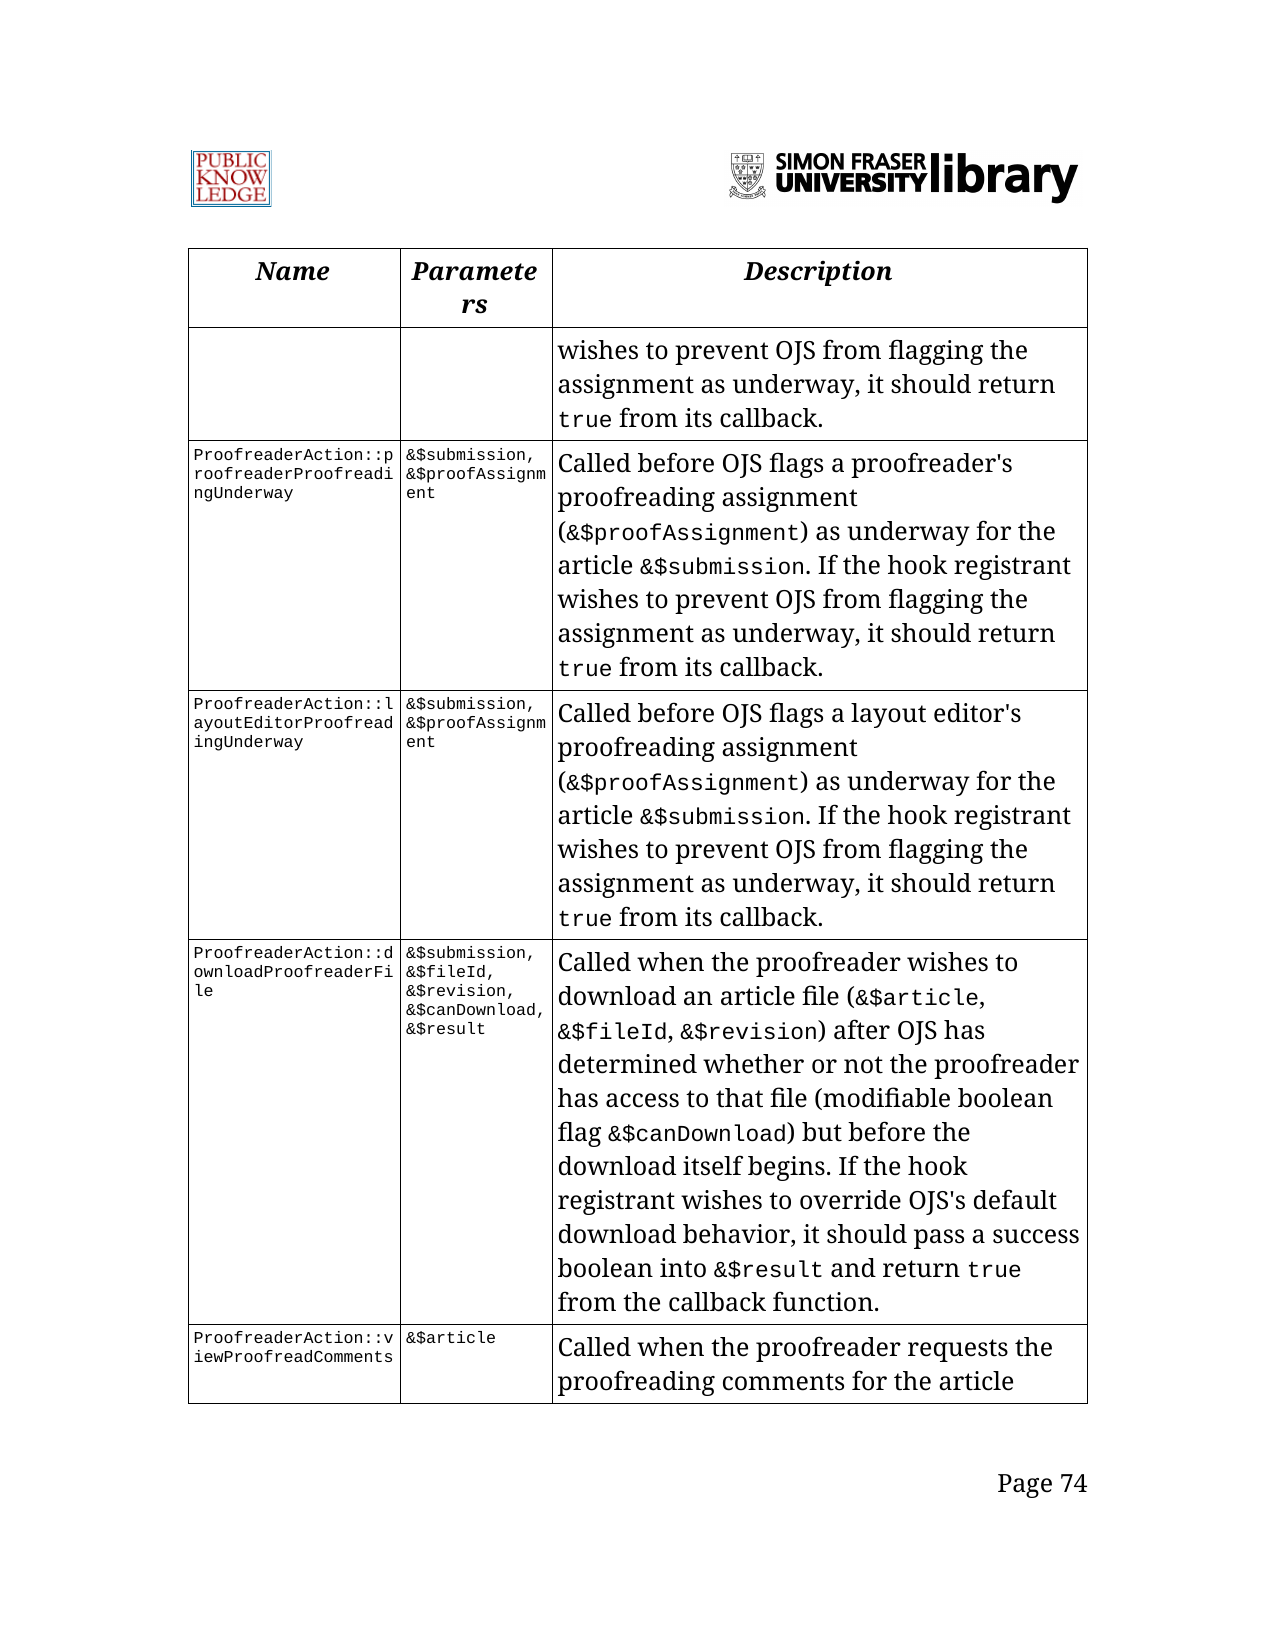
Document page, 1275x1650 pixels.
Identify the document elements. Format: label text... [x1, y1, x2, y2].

table_cell &$submission, &$fileId, &$revision, &$canDownload, &$result [401, 940, 552, 1324]
table_header Name [189, 249, 400, 327]
table_cell Called before OJS flags a proofreader's proofreading assignment (&$proofAssignment) as underway for the article &$submission. If the hook registrant wishes to prevent OJS from flagging the assignment as underway, it should return true from its callback. [553, 441, 1087, 690]
table_cell ProofreaderAction::viewProofreadComments [189, 1325, 400, 1403]
table_cell [401, 328, 552, 440]
table_cell Called before OJS flags a layout editor's proofreading assignment (&$proofAssignment) as underway for the article &$submission. If the hook registrant wishes to prevent OJS from flagging the assignment as underway, it should return true from its callback. [553, 691, 1087, 939]
picture [723, 150, 1083, 207]
table_cell ProofreaderAction::proofreaderProofreadingUnderway [189, 441, 400, 690]
table_header Description [553, 249, 1087, 327]
table_cell Called when the proofreader wishes to download an article file (&$article, &$fileId, &$revision) after OJS has determined whether or not the proofreader has access to that file (modifiable boolean flag &$canDownload) but before the download itself begins. If the hook registrant wishes to override OJS's default download behavior, it should pass a success boolean into &$result and return true from the callback function. [553, 940, 1087, 1324]
table_cell &$article [401, 1325, 552, 1403]
table_cell [189, 328, 400, 440]
table_cell wishes to prevent OJS from flagging the assignment as underway, it should return true from its callback. [553, 328, 1087, 440]
table_cell ProofreaderAction::downloadProofreaderFile [189, 940, 400, 1324]
table_cell ProofreaderAction::layoutEditorProofreadingUnderway [189, 691, 400, 939]
table_cell &$submission, &$proofAssignment [401, 441, 552, 690]
table_cell &$submission, &$proofAssignment [401, 691, 552, 939]
table_cell Called when the proofreader requests the proofreading comments for the article [553, 1325, 1087, 1403]
picture [193, 150, 272, 205]
table_header Parameters [401, 249, 552, 327]
